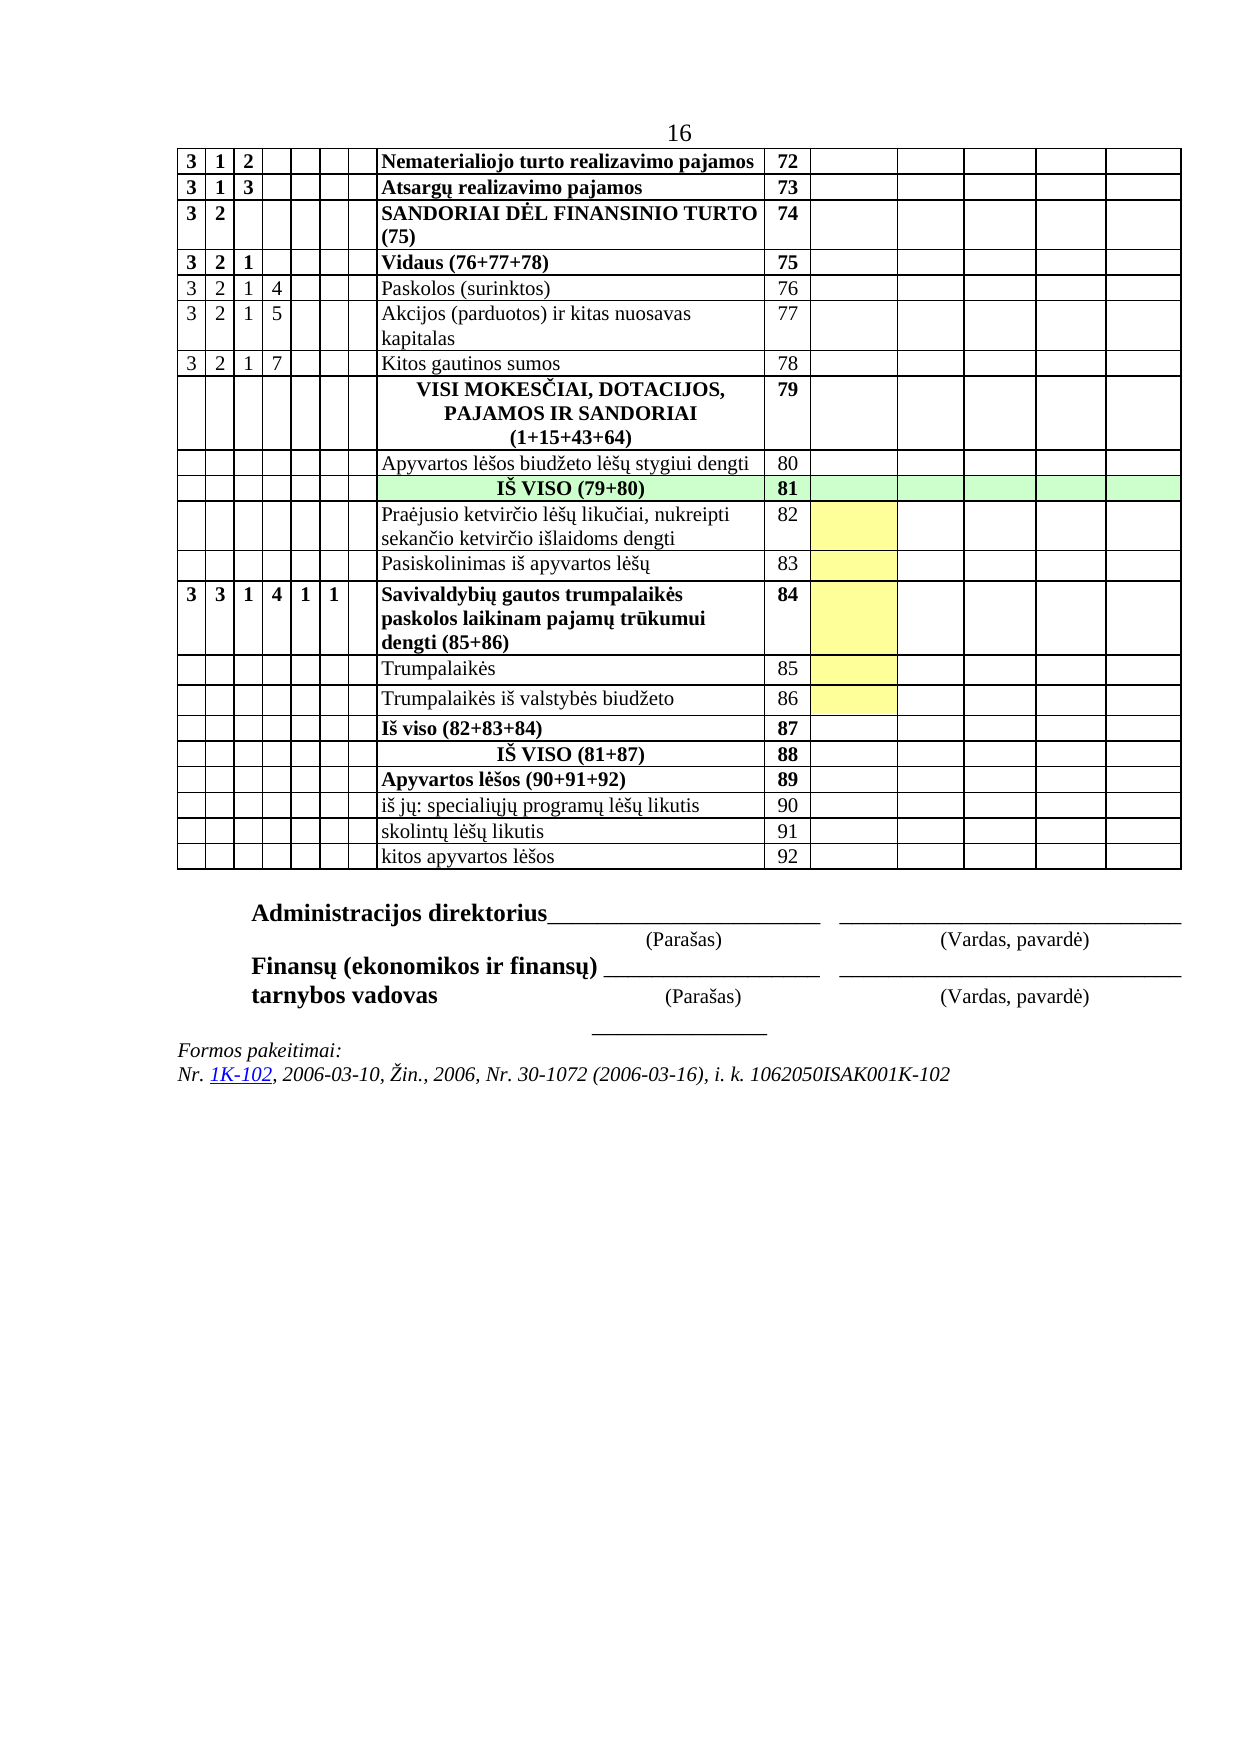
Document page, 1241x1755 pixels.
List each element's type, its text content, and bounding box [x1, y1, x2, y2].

table_cell [321, 149, 348, 173]
table_cell [898, 276, 963, 300]
table_cell 2 [206, 301, 233, 349]
table_cell 75 [765, 250, 810, 274]
table_cell [349, 656, 376, 684]
table_cell [1037, 377, 1105, 449]
table_cell [263, 201, 290, 248]
table_cell [1037, 767, 1105, 791]
table_cell [235, 201, 262, 248]
table_cell [811, 451, 897, 474]
table_cell [349, 793, 376, 817]
table_cell 1 [235, 276, 262, 300]
table_cell [178, 742, 205, 766]
table_cell [292, 716, 319, 740]
table_cell [811, 582, 897, 654]
table_cell [965, 582, 1035, 654]
table_cell Praėjusio ketvirčio lėšų likučiai, nukreipti sekančio ketvirčio išlaidoms dengti [378, 502, 764, 550]
table_cell [321, 451, 348, 474]
text Finansų (ekonomikos ir finansų) [177, 951, 1181, 980]
table_cell [235, 716, 262, 740]
table_cell [898, 476, 963, 500]
table_cell 2 [206, 250, 233, 274]
table_cell 77 [765, 301, 810, 349]
table_cell [965, 250, 1035, 274]
table_cell 2 [206, 351, 233, 375]
table_cell [1107, 793, 1180, 817]
table_cell [321, 819, 348, 843]
table_cell 1 [235, 351, 262, 375]
table_cell [178, 377, 205, 449]
table_cell [321, 502, 348, 550]
table_cell [898, 451, 963, 474]
table_cell [349, 582, 376, 654]
table_cell [292, 250, 319, 274]
table_cell 5 [263, 301, 290, 349]
table_cell [321, 686, 348, 714]
table_cell [1107, 502, 1180, 550]
table_cell [178, 551, 205, 580]
table_cell 4 [263, 582, 290, 654]
table_cell 85 [765, 656, 810, 684]
table_cell [263, 656, 290, 684]
table_cell [292, 656, 319, 684]
text ______________ [177, 1009, 1181, 1038]
table_cell [178, 716, 205, 740]
table_cell IŠ VISO (79+80) [378, 476, 764, 500]
table_cell [898, 149, 963, 173]
table_cell [965, 175, 1035, 199]
table_cell [292, 502, 319, 550]
table_cell [292, 844, 319, 868]
table_cell [263, 819, 290, 843]
table_cell [349, 502, 376, 550]
table_cell [1107, 301, 1180, 349]
table_cell [321, 767, 348, 791]
table_cell [235, 551, 262, 580]
table_cell [1037, 351, 1105, 375]
table_cell [965, 377, 1035, 449]
table_cell [178, 767, 205, 791]
table_cell [178, 819, 205, 843]
table_cell [292, 301, 319, 349]
table_cell 91 [765, 819, 810, 843]
table_cell [206, 686, 233, 714]
table_cell [349, 476, 376, 500]
table_cell [811, 767, 897, 791]
table_cell [321, 301, 348, 349]
table_cell [349, 250, 376, 274]
table_cell [965, 476, 1035, 500]
table_cell [206, 476, 233, 500]
table_cell 83 [765, 551, 810, 580]
table_cell 81 [765, 476, 810, 500]
table_cell 3 [178, 582, 205, 654]
table_cell [321, 793, 348, 817]
table_cell [1107, 451, 1180, 474]
table_cell [321, 377, 348, 449]
table_cell [263, 451, 290, 474]
table_cell [965, 551, 1035, 580]
table_cell [178, 793, 205, 817]
table_cell [321, 844, 348, 868]
table_cell 1 [292, 582, 319, 654]
table_cell [349, 551, 376, 580]
table_cell [349, 844, 376, 868]
table_cell [235, 377, 262, 449]
table_cell [349, 301, 376, 349]
table_cell [292, 686, 319, 714]
table_cell [178, 476, 205, 500]
table_cell [811, 742, 897, 766]
text Formos pakeitimai: [177, 1038, 1181, 1062]
table_cell 88 [765, 742, 810, 766]
table_cell [206, 819, 233, 843]
table_cell 1 [235, 582, 262, 654]
table_cell [965, 844, 1035, 868]
table_cell 1 [206, 149, 233, 173]
table_cell [1107, 149, 1180, 173]
table_cell [235, 844, 262, 868]
table_cell [206, 742, 233, 766]
table_cell [263, 551, 290, 580]
table_cell [811, 819, 897, 843]
table_cell [292, 451, 319, 474]
table_cell [178, 451, 205, 474]
table_cell 2 [206, 201, 233, 248]
table_cell [1037, 201, 1105, 248]
table_cell [811, 656, 897, 684]
text Nr. 1K-102, 2006-03-10, Žin., 2006, Nr. 30-1072 (2006-03-16), i. k. 1062050ISAK001K-102 [177, 1062, 1181, 1086]
table_cell [965, 451, 1035, 474]
table_cell [1037, 656, 1105, 684]
table_cell [206, 502, 233, 550]
table_cell [263, 250, 290, 274]
table_cell [1037, 716, 1105, 740]
table_cell [965, 686, 1035, 714]
table_cell [1107, 767, 1180, 791]
table_cell [349, 686, 376, 714]
table_cell [811, 844, 897, 868]
table_cell [321, 742, 348, 766]
table_cell [898, 793, 963, 817]
table_cell [292, 767, 319, 791]
table_cell [235, 686, 262, 714]
table_cell [1107, 276, 1180, 300]
table_cell Pasiskolinimas iš apyvartos lėšų [378, 551, 764, 580]
table_cell [898, 551, 963, 580]
table_cell 2 [206, 276, 233, 300]
table_cell [321, 551, 348, 580]
table_cell [206, 656, 233, 684]
table_cell [321, 201, 348, 248]
text Administracijos direktorius [177, 898, 1181, 927]
table_cell [1107, 582, 1180, 654]
table_cell [292, 351, 319, 375]
table_cell [965, 201, 1035, 248]
table_cell [263, 716, 290, 740]
table_cell [206, 451, 233, 474]
table_cell [1107, 844, 1180, 868]
table_cell Apyvartos lėšos biudžeto lėšų stygiui dengti [378, 451, 764, 474]
table_cell [178, 656, 205, 684]
table_cell [349, 175, 376, 199]
table_cell [321, 476, 348, 500]
table_cell [898, 301, 963, 349]
table_cell [235, 819, 262, 843]
table_cell [1037, 686, 1105, 714]
table_cell [1107, 819, 1180, 843]
table_cell Trumpalaikės [378, 656, 764, 684]
table_cell 1 [235, 301, 262, 349]
table_cell [1037, 844, 1105, 868]
table_cell 3 [206, 582, 233, 654]
table_cell [898, 844, 963, 868]
table_cell Apyvartos lėšos (90+91+92) [378, 767, 764, 791]
table_cell [965, 716, 1035, 740]
table_cell [898, 377, 963, 449]
table_cell [965, 351, 1035, 375]
table_cell 3 [178, 201, 205, 248]
table_cell [1037, 742, 1105, 766]
table_cell VISI MOKESČIAI, DOTACIJOS, PAJAMOS IR SANDORIAI (1+15+43+64) [378, 377, 764, 449]
table_cell [965, 502, 1035, 550]
table_cell [965, 819, 1035, 843]
text tarnybos vadovas (Parašas) (Vardas, pavardė) [177, 980, 1181, 1009]
table_cell [292, 201, 319, 248]
table_cell [349, 819, 376, 843]
table_cell 73 [765, 175, 810, 199]
table_cell Kitos gautinos sumos [378, 351, 764, 375]
table_cell [235, 476, 262, 500]
table_cell [1107, 377, 1180, 449]
table_cell 78 [765, 351, 810, 375]
table_cell 76 [765, 276, 810, 300]
table_cell [965, 767, 1035, 791]
table_cell 90 [765, 793, 810, 817]
table_cell Atsargų realizavimo pajamos [378, 175, 764, 199]
table_cell [811, 793, 897, 817]
table_cell [349, 451, 376, 474]
table_cell [811, 502, 897, 550]
table_cell 72 [765, 149, 810, 173]
table_cell [898, 175, 963, 199]
table_cell [1037, 175, 1105, 199]
table_cell [292, 793, 319, 817]
table_cell 86 [765, 686, 810, 714]
table_cell [1107, 551, 1180, 580]
table_cell [1037, 793, 1105, 817]
table_cell [263, 502, 290, 550]
table_cell SANDORIAI DĖL FINANSINIO TURTO (75) [378, 201, 764, 248]
table_cell [292, 819, 319, 843]
table_cell [206, 793, 233, 817]
table_cell 1 [235, 250, 262, 274]
table_cell [898, 819, 963, 843]
table_cell [1107, 686, 1180, 714]
table_cell [898, 742, 963, 766]
table_cell Vidaus (76+77+78) [378, 250, 764, 274]
table_cell [292, 476, 319, 500]
table_cell [1107, 250, 1180, 274]
table_cell [206, 767, 233, 791]
table_cell [1037, 276, 1105, 300]
table_cell [1107, 742, 1180, 766]
table_cell [965, 149, 1035, 173]
table_cell 3 [178, 149, 205, 173]
table_cell [811, 351, 897, 375]
table_cell [898, 716, 963, 740]
table_cell [263, 686, 290, 714]
table_cell 2 [235, 149, 262, 173]
table_cell [292, 377, 319, 449]
table_cell [1037, 502, 1105, 550]
table_cell 1 [321, 582, 348, 654]
table_cell [263, 844, 290, 868]
table_cell [206, 844, 233, 868]
table_cell 79 [765, 377, 810, 449]
table_cell [965, 301, 1035, 349]
table_cell IŠ VISO (81+87) [378, 742, 764, 766]
table_cell [292, 276, 319, 300]
table_cell [178, 686, 205, 714]
table_cell Savivaldybių gautos trumpalaikės paskolos laikinam pajamų trūkumui dengti (85+86) [378, 582, 764, 654]
table_cell [206, 551, 233, 580]
text (Parašas) (Vardas, pavardė) [533, 927, 1181, 951]
table_cell [178, 502, 205, 550]
table_cell [235, 502, 262, 550]
table_cell [235, 767, 262, 791]
table_cell 1 [206, 175, 233, 199]
table_cell [349, 351, 376, 375]
table_cell 3 [178, 301, 205, 349]
table_cell [321, 716, 348, 740]
table_cell Nematerialiojo turto realizavimo pajamos [378, 149, 764, 173]
table_cell [811, 551, 897, 580]
table_cell Paskolos (surinktos) [378, 276, 764, 300]
table_cell 4 [263, 276, 290, 300]
table_cell [292, 175, 319, 199]
table_cell [321, 175, 348, 199]
table_cell kitos apyvartos lėšos [378, 844, 764, 868]
table_cell 3 [178, 175, 205, 199]
table_cell [321, 276, 348, 300]
table_cell [898, 201, 963, 248]
table_cell Trumpalaikės iš valstybės biudžeto [378, 686, 764, 714]
table_cell [811, 149, 897, 173]
table_cell 87 [765, 716, 810, 740]
table_cell [811, 301, 897, 349]
table_cell [263, 793, 290, 817]
table_cell 7 [263, 351, 290, 375]
table_cell [1037, 819, 1105, 843]
table_cell 74 [765, 201, 810, 248]
table_cell iš jų: specialiųjų programų lėšų likutis [378, 793, 764, 817]
table_cell 80 [765, 451, 810, 474]
table_cell [292, 742, 319, 766]
table_cell [898, 351, 963, 375]
table_cell 3 [178, 250, 205, 274]
table_cell [235, 656, 262, 684]
table_cell [1107, 201, 1180, 248]
table_cell [263, 742, 290, 766]
table_cell [965, 793, 1035, 817]
table_cell [349, 742, 376, 766]
table_cell [811, 276, 897, 300]
table_cell [1037, 451, 1105, 474]
table_cell 82 [765, 502, 810, 550]
table_cell [811, 175, 897, 199]
table_cell [811, 476, 897, 500]
table_cell [349, 276, 376, 300]
table_cell [321, 351, 348, 375]
table_cell [263, 175, 290, 199]
table_cell [263, 767, 290, 791]
table_cell [235, 451, 262, 474]
table_cell [349, 149, 376, 173]
table_cell [321, 656, 348, 684]
table_cell [349, 767, 376, 791]
table_cell [898, 767, 963, 791]
table_cell [898, 502, 963, 550]
table_cell [349, 377, 376, 449]
table_cell [965, 742, 1035, 766]
table_cell [321, 250, 348, 274]
table_cell [235, 793, 262, 817]
table_cell [1107, 175, 1180, 199]
table_cell [811, 250, 897, 274]
table_cell [898, 656, 963, 684]
table_cell [1107, 716, 1180, 740]
table_cell [1107, 351, 1180, 375]
table_cell [349, 716, 376, 740]
table_cell [811, 201, 897, 248]
table_cell [292, 551, 319, 580]
table_cell [1037, 551, 1105, 580]
table_cell [206, 377, 233, 449]
table_cell [1107, 656, 1180, 684]
table_cell [1107, 476, 1180, 500]
table_cell [292, 149, 319, 173]
table_cell [1037, 582, 1105, 654]
table_cell [898, 686, 963, 714]
table_cell 84 [765, 582, 810, 654]
table_cell [1037, 476, 1105, 500]
table_cell [1037, 149, 1105, 173]
table_cell 89 [765, 767, 810, 791]
table_cell [1037, 301, 1105, 349]
table_cell [965, 276, 1035, 300]
table_cell [178, 844, 205, 868]
table_cell [898, 582, 963, 654]
table_cell [811, 377, 897, 449]
table_cell 3 [235, 175, 262, 199]
table_cell [349, 201, 376, 248]
table_cell [263, 149, 290, 173]
table_cell [965, 656, 1035, 684]
table_cell [1037, 250, 1105, 274]
table_cell 3 [178, 351, 205, 375]
table_cell [811, 716, 897, 740]
table_cell 92 [765, 844, 810, 868]
table_cell Iš viso (82+83+84) [378, 716, 764, 740]
table_cell [263, 476, 290, 500]
table_cell [235, 742, 262, 766]
table_cell [263, 377, 290, 449]
table_cell skolintų lėšų likutis [378, 819, 764, 843]
table_cell 3 [178, 276, 205, 300]
table_cell Akcijos (parduotos) ir kitas nuosavas kapitalas [378, 301, 764, 349]
table_cell [206, 716, 233, 740]
table_cell [898, 250, 963, 274]
table_cell [811, 686, 897, 714]
